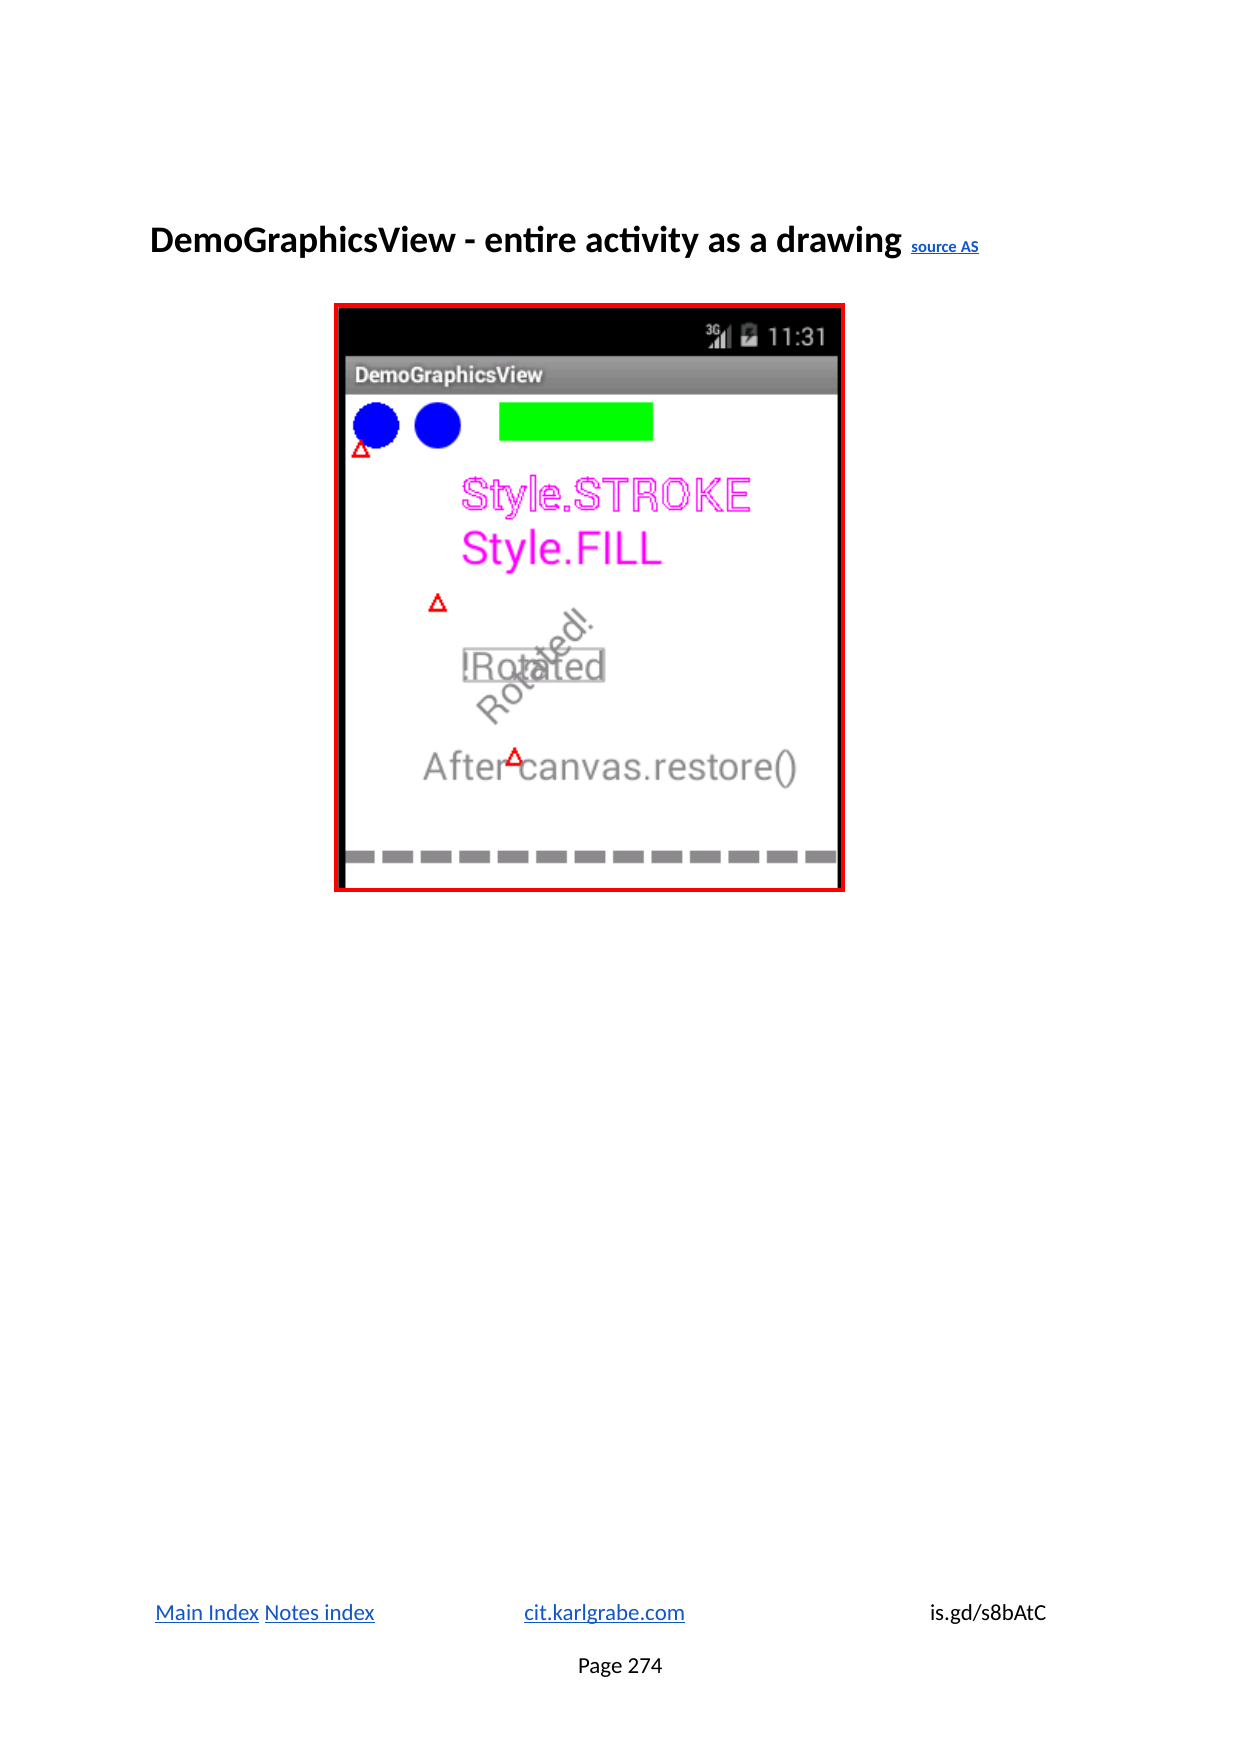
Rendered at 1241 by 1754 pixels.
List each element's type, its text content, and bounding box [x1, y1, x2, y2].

picture [338, 307, 841, 888]
subtitle DemoGraphicsView - entire activity as a drawing source AS [150, 216, 1090, 261]
